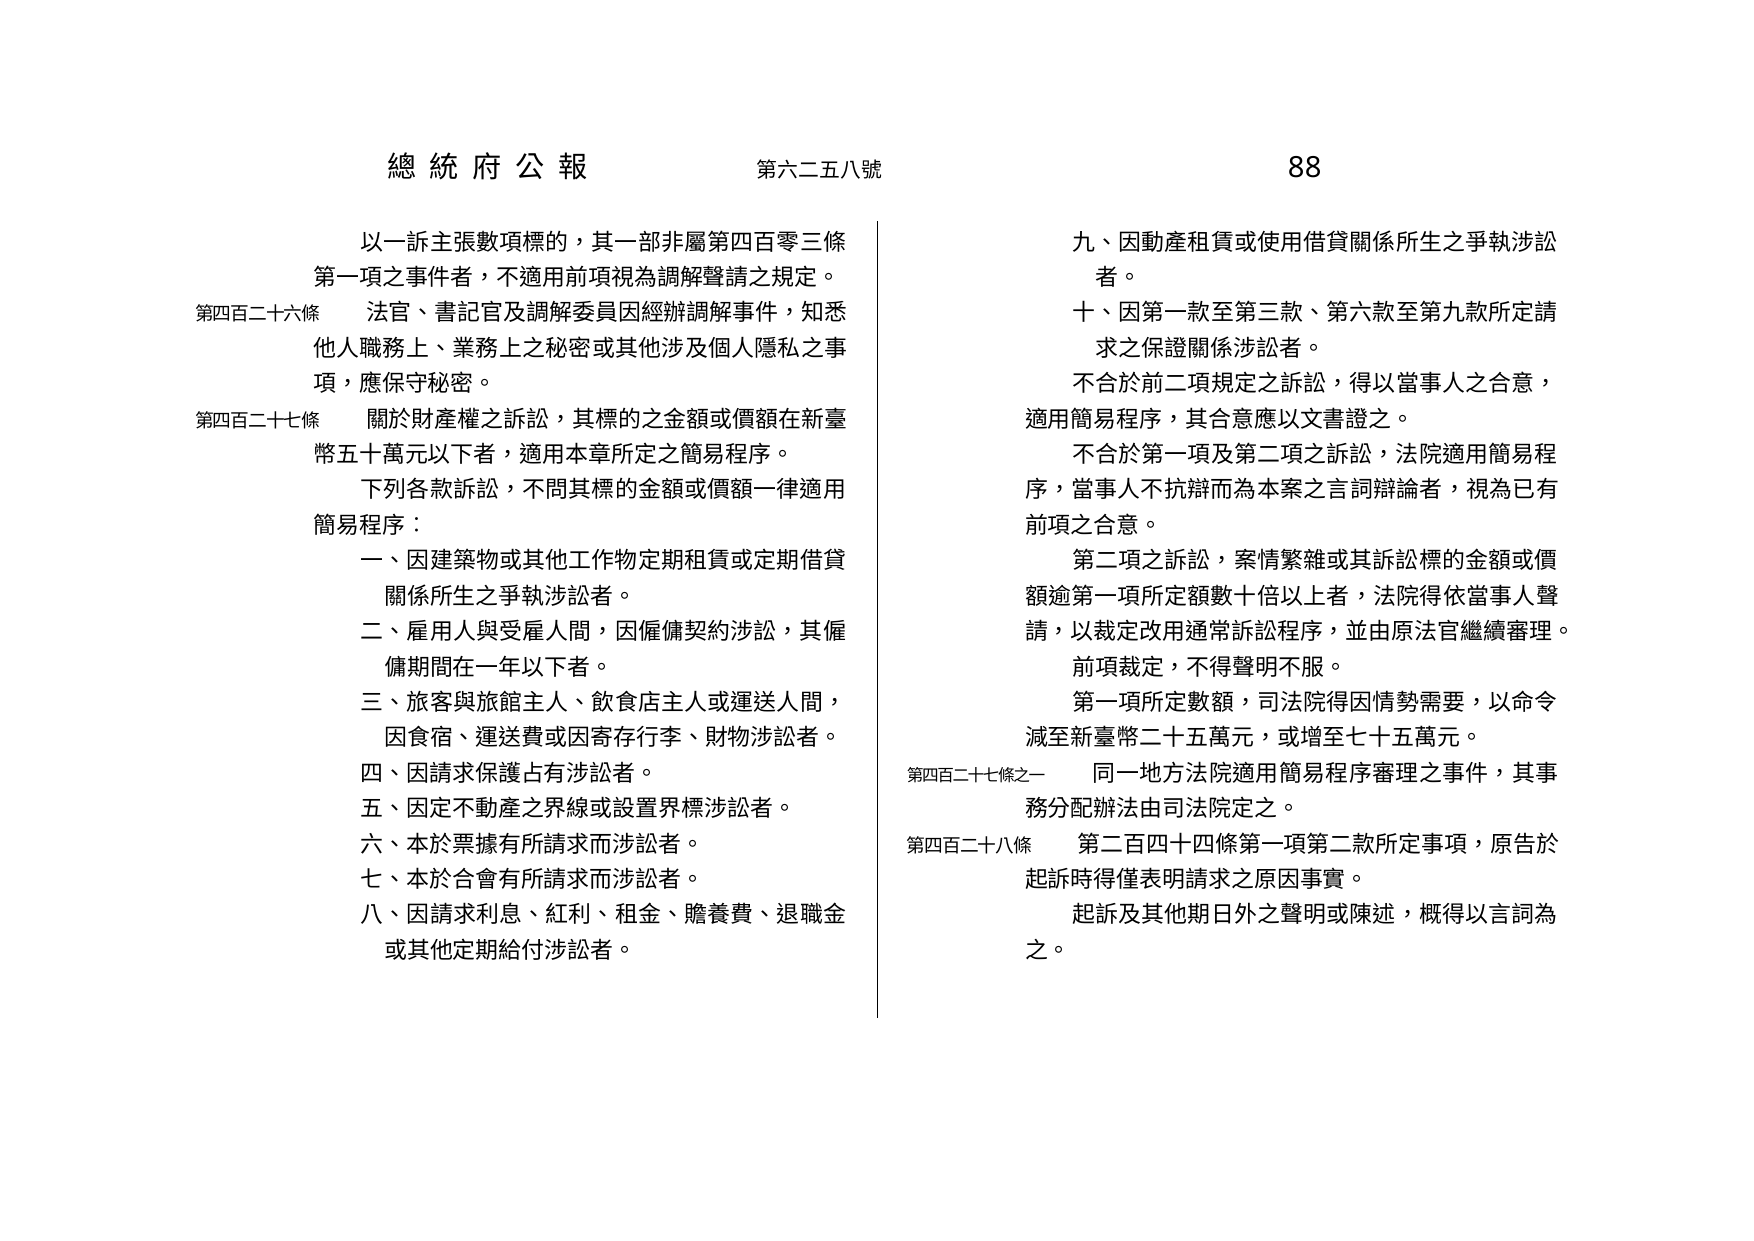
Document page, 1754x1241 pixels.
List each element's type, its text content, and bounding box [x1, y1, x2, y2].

text 第二項之訴訟，案情繁雜或其訴訟標的金額或價額逾第一項所定額數十倍以上者，法院得依當事人聲請，以裁定改用通常訴訟程序，並由原法官繼續審理。 [1025, 540, 1559, 647]
text 第四百二十八條 第二百四十四條第一項第二款所定事項，原告於起訴時得僅表明請求之原因事實。 [907, 824, 1559, 894]
text 四、因請求保護占有涉訟者。 [360, 753, 847, 788]
text 十、因第一款至第三款、第六款至第九款所定請求之保證關係涉訟者。 [1072, 292, 1559, 363]
text 第四百二十七條之一 同一地方法院適用簡易程序審理之事件，其事務分配辦法由司法院定之。 [907, 753, 1559, 824]
text 三、旅客與旅館主人、飲食店主人或運送人間，因食宿、運送費或因寄存行李、財物涉訟者。 [360, 682, 847, 753]
text 六、本於票據有所請求而涉訟者。 [360, 824, 847, 859]
text 不合於第一項及第二項之訴訟，法院適用簡易程序，當事人不抗辯而為本案之言詞辯論者，視為已有前項之合意。 [1025, 434, 1559, 540]
text 不合於前二項規定之訴訟，得以當事人之合意，適用簡易程序，其合意應以文書證之。 [1025, 363, 1559, 434]
text 第四百二十七條 關於財產權之訴訟，其標的之金額或價額在新臺幣五十萬元以下者，適用本章所定之簡易程序。 [195, 399, 847, 469]
text 起訴及其他期日外之聲明或陳述，概得以言詞為之。 [1025, 894, 1559, 965]
text 九、因動產租賃或使用借貸關係所生之爭執涉訟者。 [1072, 222, 1559, 292]
text 二、雇用人與受雇人間，因僱傭契約涉訟，其僱傭期間在一年以下者。 [360, 611, 847, 682]
text 第四百二十六條 法官、書記官及調解委員因經辦調解事件，知悉他人職務上、業務上之秘密或其他涉及個人隱私之事項，應保守秘密。 [195, 292, 847, 399]
text 五、因定不動產之界線或設置界標涉訟者。 [360, 788, 847, 824]
text 一、因建築物或其他工作物定期租賃或定期借貸關係所生之爭執涉訟者。 [360, 540, 847, 611]
text 七、本於合會有所請求而涉訟者。 [360, 859, 847, 894]
text 前項裁定，不得聲明不服。 [1025, 647, 1559, 682]
text 下列各款訴訟，不問其標的金額或價額一律適用簡易程序︰ [313, 469, 847, 540]
text 第一項所定數額，司法院得因情勢需要，以命令減至新臺幣二十五萬元，或增至七十五萬元。 [1025, 682, 1559, 753]
text 以一訴主張數項標的，其一部非屬第四百零三條第一項之事件者，不適用前項視為調解聲請之規定。 [313, 222, 847, 292]
text 八、因請求利息、紅利、租金、贍養費、退職金或其他定期給付涉訟者。 [360, 894, 847, 965]
